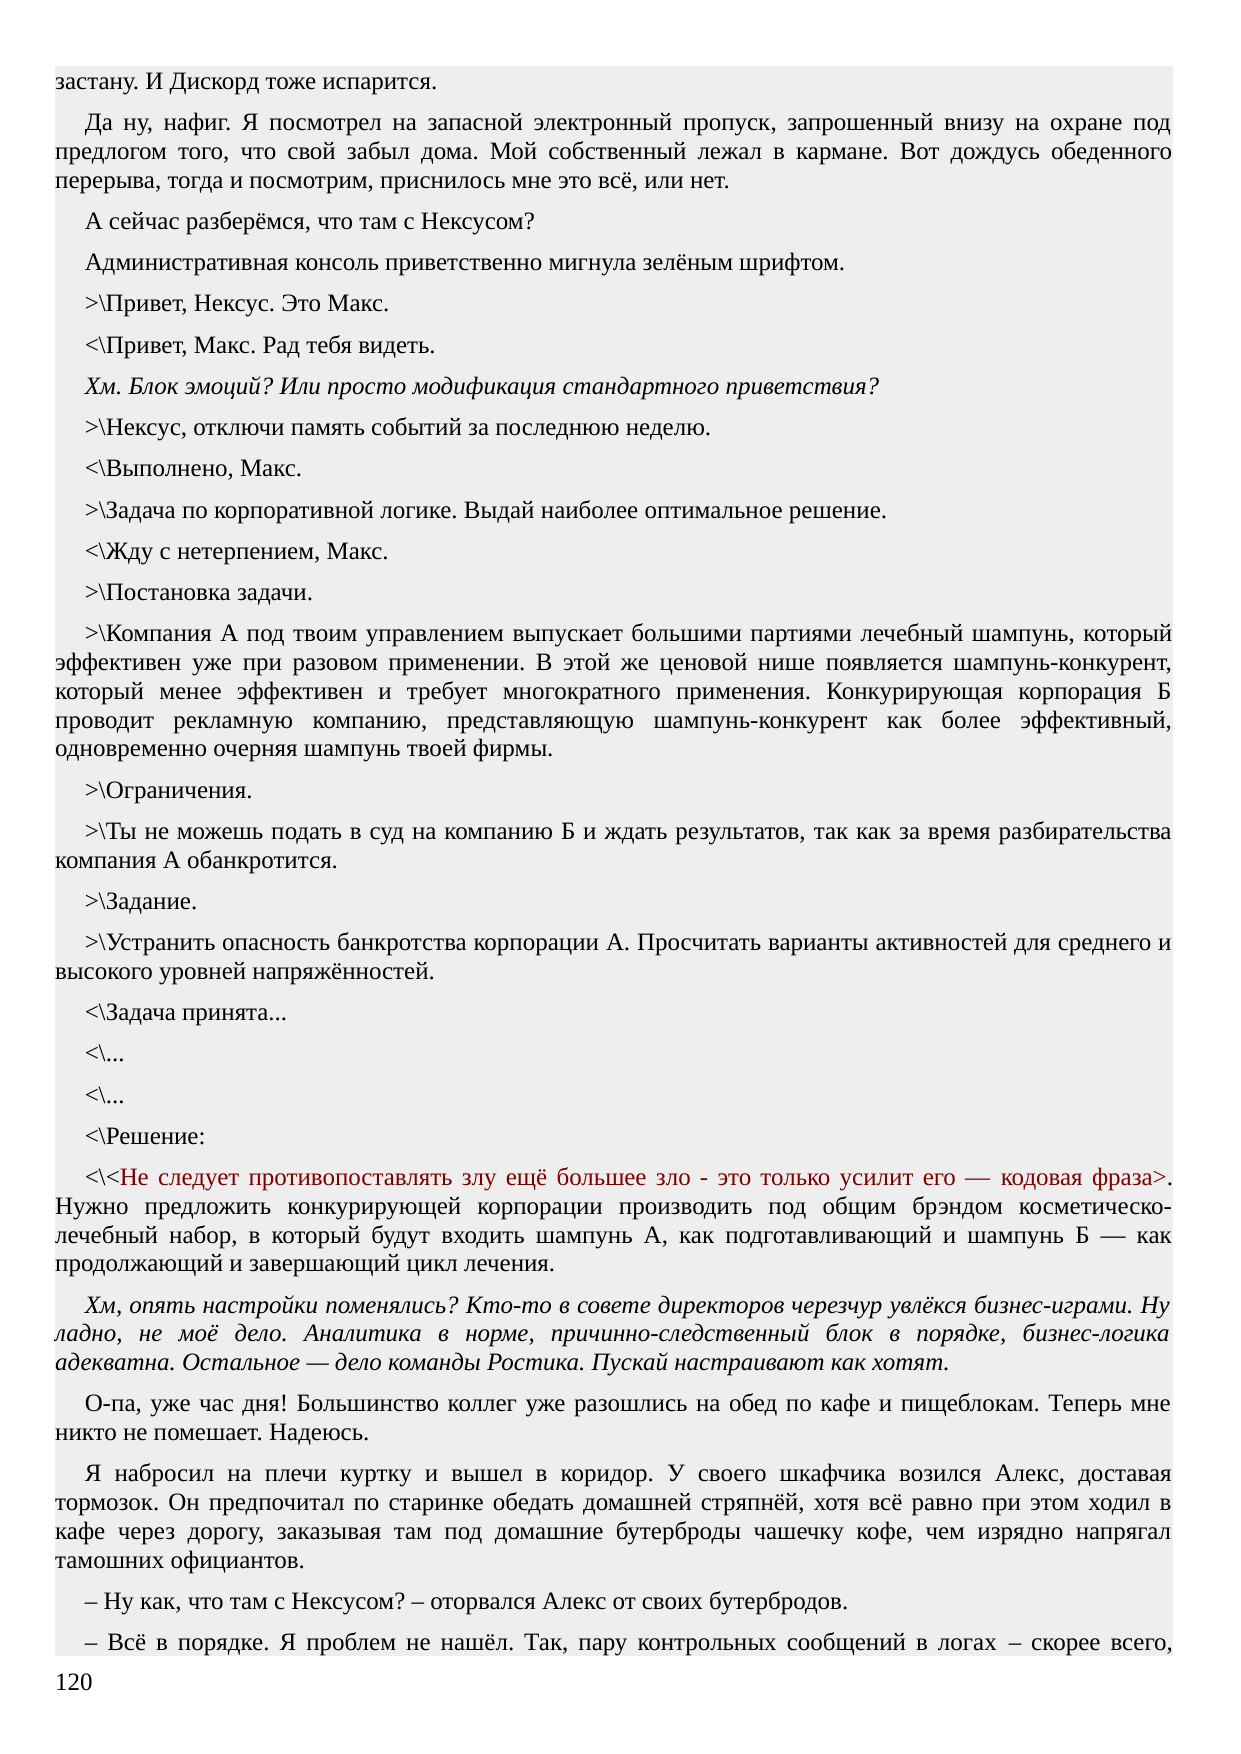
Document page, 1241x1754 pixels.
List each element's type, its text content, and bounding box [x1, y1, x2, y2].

text >\Ты не можешь подать в суд на компанию Б и ждать результатов, так как за время разбирательства компания А обанкротится. [55, 816, 1173, 873]
text Хм, опять настройки поменялись? Кто-то в совете директоров черезчур увлёкся бизнес-играми. Ну ладно, не моё дело. Аналитика в норме, причинно-следственный блок в порядке, бизнес-логика адекватна. Остальное — дело команды Ростика. Пускай настраивают как хотят. [55, 1290, 1173, 1376]
text >\Постановка задачи. [55, 577, 1173, 606]
text <\Задача принята... [55, 997, 1173, 1026]
text >\Устранить опасность банкротства корпорации А. Просчитать варианты активностей для среднего и высокого уровней напряжённостей. [55, 927, 1173, 985]
text <\<Не следует противопоставлять злу ещё большее зло - это только усилит его — кодовая фраза>. Нужно предложить конкурирующей корпорации производить под общим брэндом косметическо-лечебный набор, в который будут входить шампунь А, как подготавливающий и шампунь Б — как продолжающий и завершающий цикл лечения. [55, 1162, 1173, 1277]
text >\Ограничения. [55, 775, 1173, 803]
text Административная консоль приветственно мигнула зелёным шрифтом. [55, 247, 1173, 276]
text <\Решение: [55, 1121, 1173, 1150]
text >\Компания А под твоим управлением выпускает большими партиями лечебный шампунь, который эффективен уже при разовом применении. В этой же ценовой нише появляется шампунь-конкурент, который менее эффективен и требует многократного применения. Конкурирующая корпорация Б проводит рекламную компанию, представляющую шампунь-конкурент как более эффективный, одновременно очерняя шампунь твоей фирмы. [55, 618, 1173, 762]
text <\Выполнено, Макс. [55, 453, 1173, 482]
text Я набросил на плечи куртку и вышел в коридор. У своего шкафчика возился Алекс, доставая тормозок. Он предпочитал по старинке обедать домашней стряпнёй, хотя всё равно при этом ходил в кафе через дорогу, заказывая там под домашние бутерброды чашечку кофе, чем изрядно напрягал тамошних официантов. [55, 1458, 1173, 1573]
text О-па, уже час дня! Большинство коллег уже разошлись на обед по кафе и пищеблокам. Теперь мне никто не помешает. Надеюсь. [55, 1388, 1173, 1446]
text <\... [55, 1080, 1173, 1108]
text застану. И Дискорд тоже испарится. [55, 66, 1173, 95]
text Да ну, нафиг. Я посмотрел на запасной электронный пропуск, запрошенный внизу на охране под предлогом того, что свой забыл дома. Мой собственный лежал в кармане. Вот дождусь обеденного перерыва, тогда и посмотрим, приснилось мне это всё, или нет. [55, 107, 1173, 193]
text – Ну как, что там с Нексусом? – оторвался Алекс от своих бутербродов. [55, 1586, 1173, 1615]
text >\Задание. [55, 886, 1173, 915]
text А сейчас разберёмся, что там с Нексусом? [55, 206, 1173, 235]
text – Всё в порядке. Я проблем не нашёл. Так, пару контрольных сообщений в логах – скорее всего, [55, 1627, 1173, 1656]
text >\Нексус, отключи память событий за последнюю неделю. [55, 412, 1173, 441]
text <\Привет, Макс. Рад тебя видеть. [55, 330, 1173, 358]
text Хм. Блок эмоций? Или просто модификация стандартного приветствия? [55, 371, 1173, 400]
text <\... [55, 1038, 1173, 1067]
text <\Жду с нетерпением, Макс. [55, 536, 1173, 565]
text >\Задача по корпоративной логике. Выдай наиболее оптимальное решение. [55, 495, 1173, 523]
text >\Привет, Нексус. Это Макс. [55, 288, 1173, 317]
